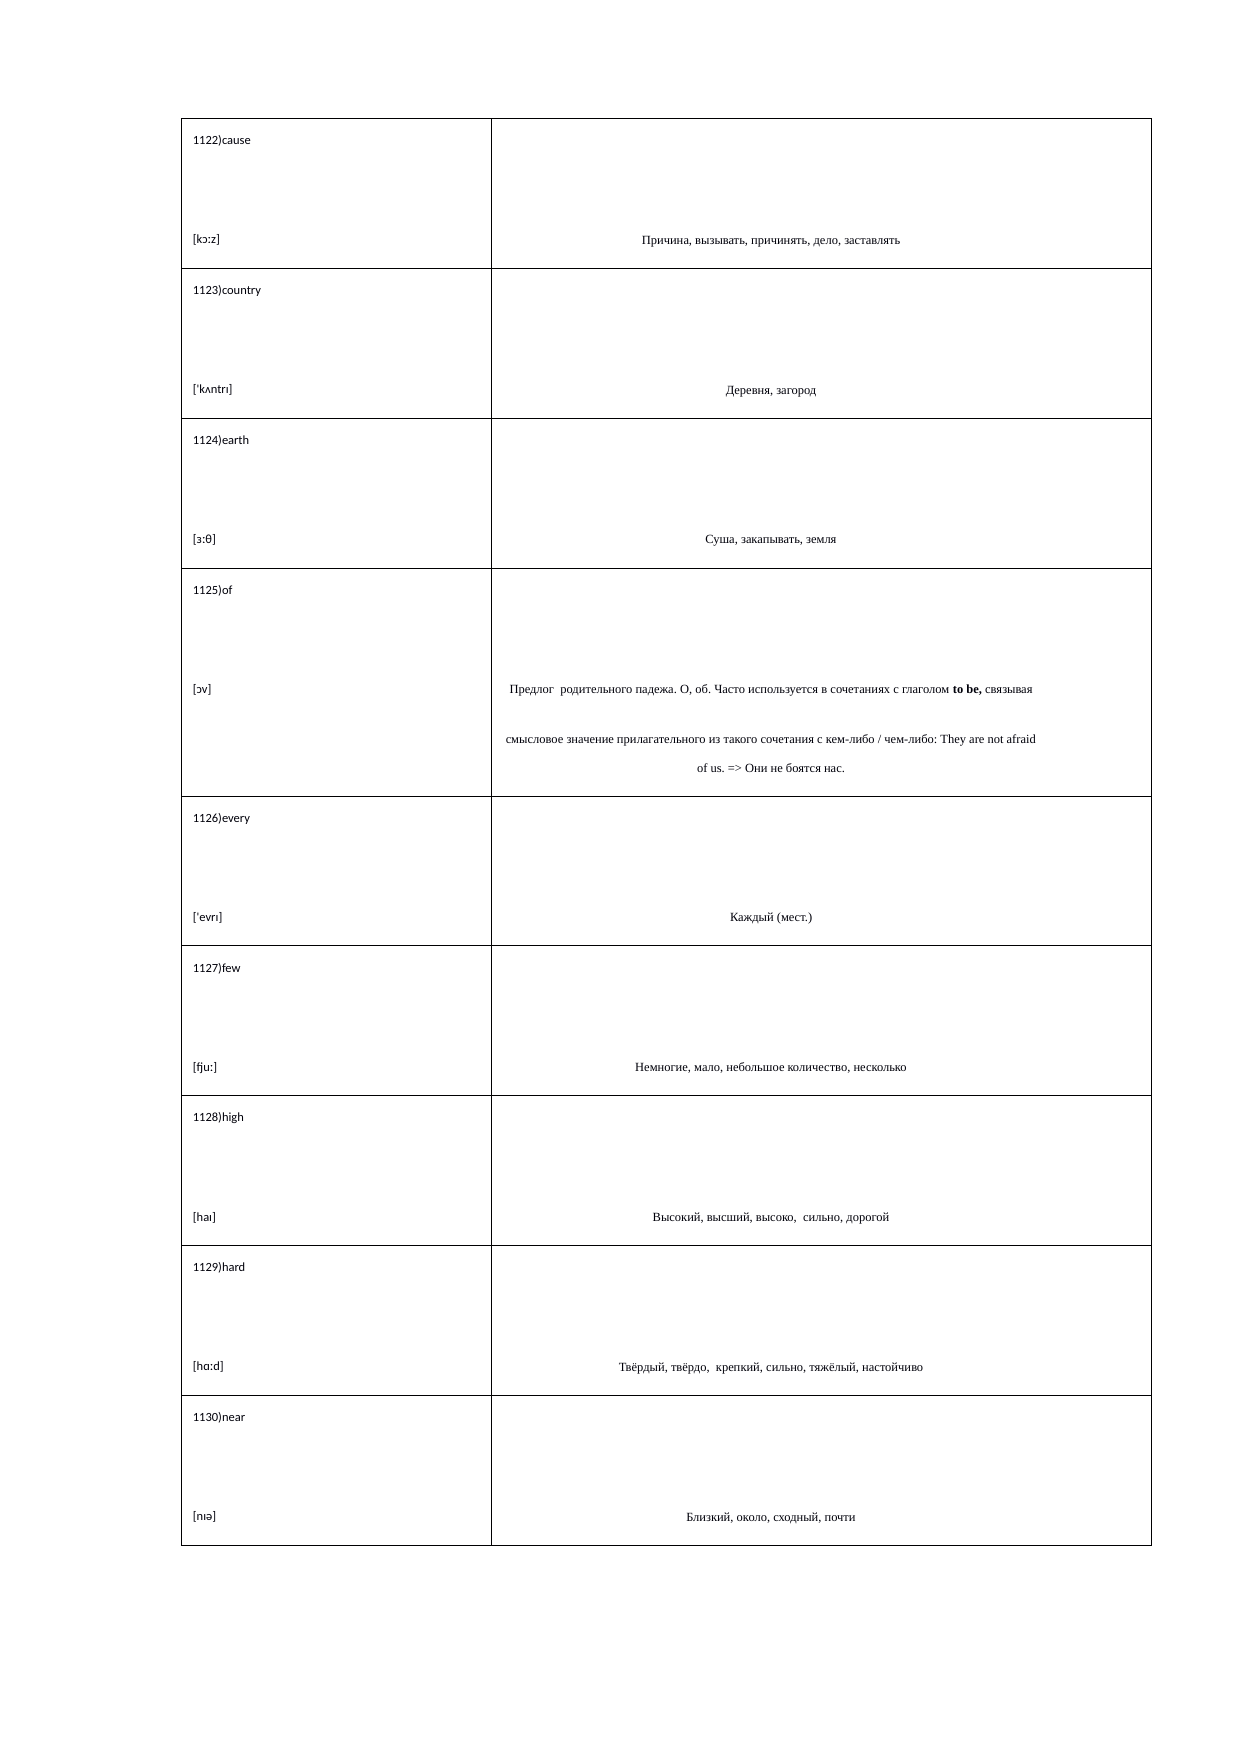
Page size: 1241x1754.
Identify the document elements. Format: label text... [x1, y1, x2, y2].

table_cell Каждый (мест.) [492, 797, 1151, 945]
table_cell 1125)of [ɔv] [182, 569, 491, 796]
table_cell Высокий, высший, высоко, сильно, дорогой [492, 1096, 1151, 1245]
table_cell 1130)near [nɪə] [182, 1396, 491, 1544]
table_cell Близкий, около, сходный, почти [492, 1396, 1151, 1544]
table_cell 1127)few [fjuː] [182, 946, 491, 1095]
table_cell Предлог родительного падежа. О, об. Часто используется в сочетаниях с глаголом to be, связывая смысловое значение прилагательного из такого сочетания с кем-либо / чем-либо: They are not afraid of us. => Они не боятся нас. [492, 569, 1151, 796]
table_cell Немногие, мало, небольшое количество, несколько [492, 946, 1151, 1095]
table_cell 1124)earth [ɜːθ] [182, 419, 491, 567]
table_cell 1126)every ['evrɪ] [182, 797, 491, 945]
table_cell Деревня, загород [492, 269, 1151, 418]
table_cell 1128)high [haɪ] [182, 1096, 491, 1245]
table_cell 1122)cause [kɔːz] [182, 119, 491, 268]
table_cell 1123)country ['kʌntrɪ] [182, 269, 491, 418]
table_cell 1129)hard [hɑːd] [182, 1246, 491, 1395]
table_cell Твёрдый, твёрдо, крепкий, сильно, тяжёлый, настойчиво [492, 1246, 1151, 1395]
table_cell Суша, закапывать, земля [492, 419, 1151, 567]
table_cell Причина, вызывать, причинять, дело, заставлять [492, 119, 1151, 268]
